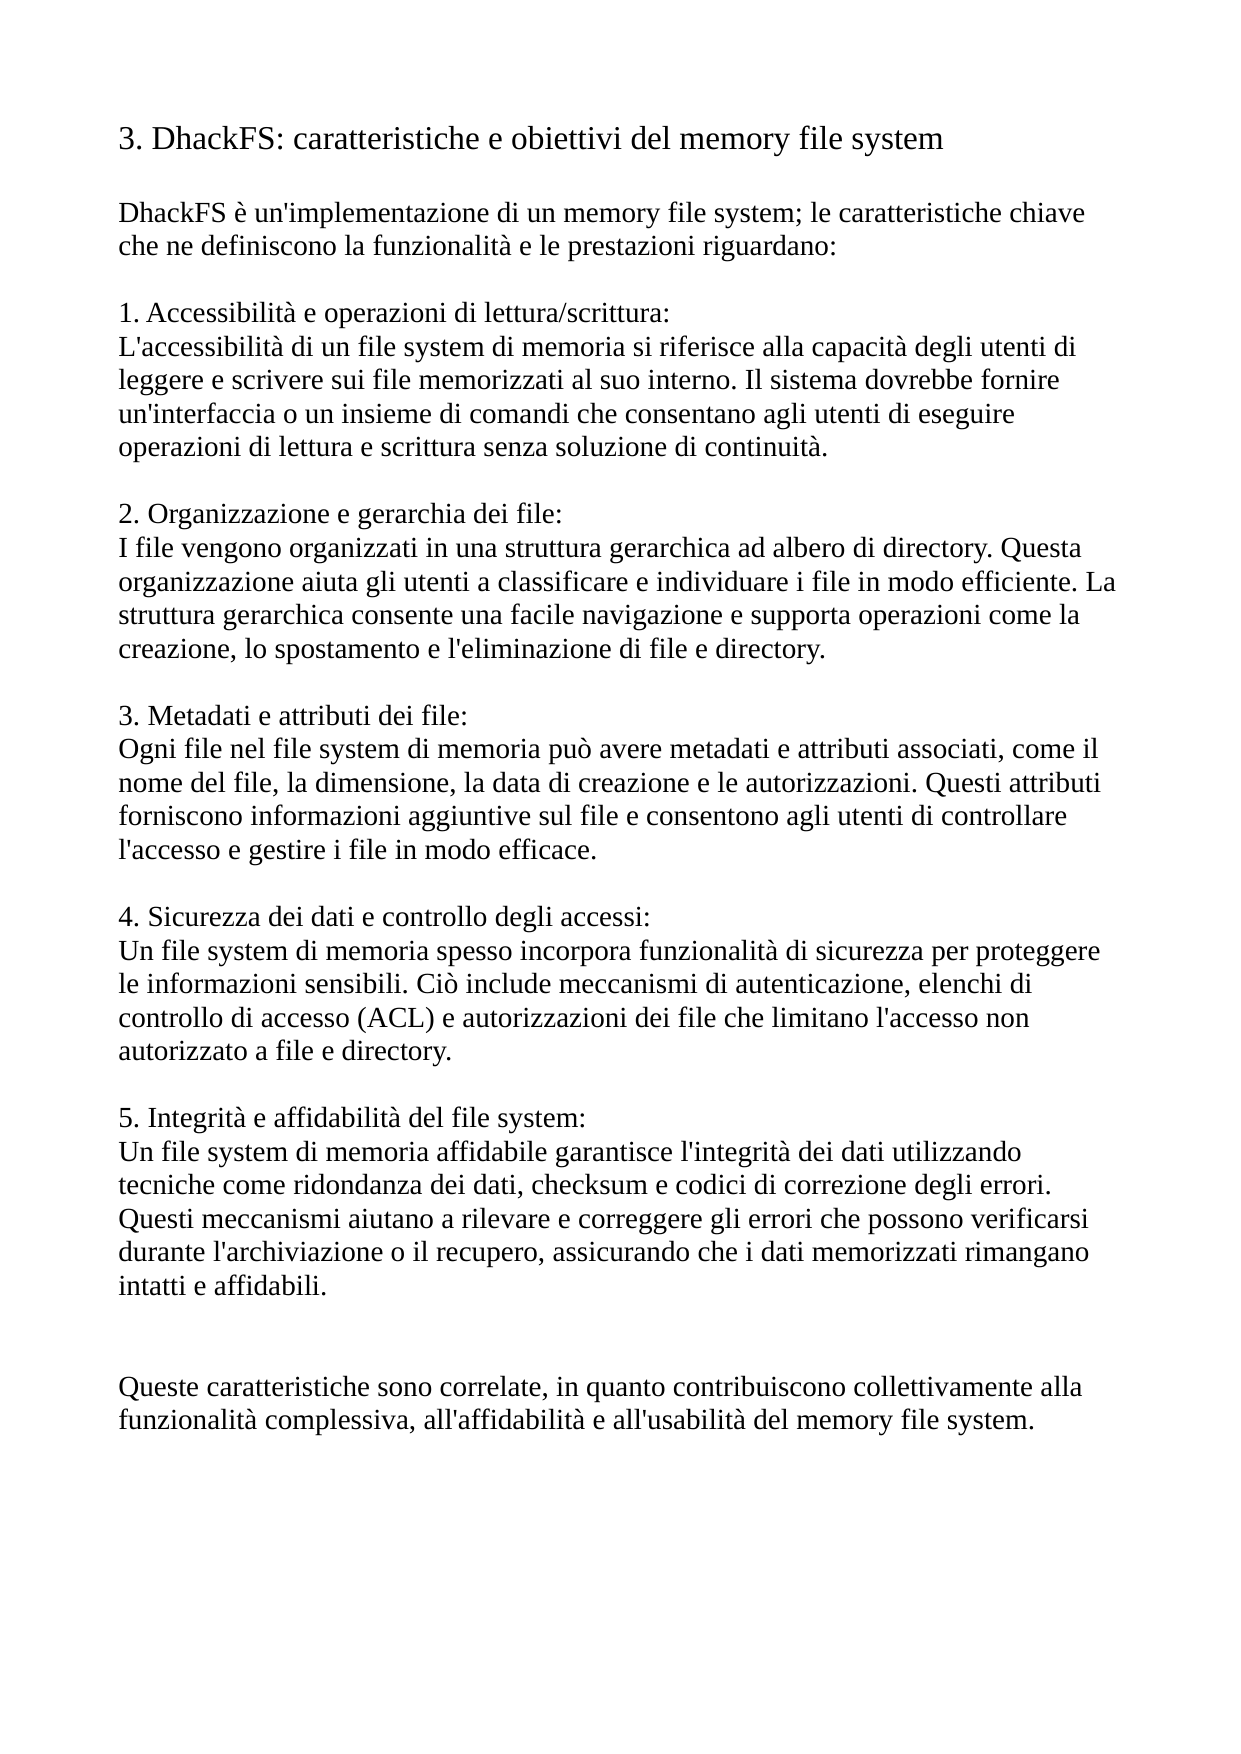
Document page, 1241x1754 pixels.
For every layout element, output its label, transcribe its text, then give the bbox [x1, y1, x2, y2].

text DhackFS è un'implementazione di un memory file system; le caratteristiche chiave che ne definiscono la funzionalità e le prestazioni riguardano: 1. Accessibilità e operazioni di lettura/scrittura: L'accessibilità di un file system di memoria si riferisce alla capacità degli utenti di leggere e scrivere sui file memorizzati al suo interno. Il sistema dovrebbe fornire un'interfaccia o un insieme di comandi che consentano agli utenti di eseguire operazioni di lettura e scrittura senza soluzione di continuità. 2. Organizzazione e gerarchia dei file: I file vengono organizzati in una struttura gerarchica ad albero di directory. Questa organizzazione aiuta gli utenti a classificare e individuare i file in modo efficiente. La struttura gerarchica consente una facile navigazione e supporta operazioni come la creazione, lo spostamento e l'eliminazione di file e directory. 3. Metadati e attributi dei file: Ogni file nel file system di memoria può avere metadati e attributi associati, come il nome del file, la dimensione, la data di creazione e le autorizzazioni. Questi attributi forniscono informazioni aggiuntive sul file e consentono agli utenti di controllare l'accesso e gestire i file in modo efficace. [118, 195, 1122, 899]
text 3. DhackFS: caratteristiche e obiettivi del memory file system [118, 118, 1122, 156]
text Queste caratteristiche sono correlate, in quanto contribuiscono collettivamente alla funzionalità complessiva, all'affidabilità e all'usabilità del memory file system. [118, 1369, 1122, 1436]
text 5. Integrità e affidabilità del file system: Un file system di memoria affidabile garantisce l'integrità dei dati utilizzando tecniche come ridondanza dei dati, checksum e codici di correzione degli errori. Questi meccanismi aiutano a rilevare e correggere gli errori che possono verificarsi durante l'archiviazione o il recupero, assicurando che i dati memorizzati rimangano intatti e affidabili. [118, 1067, 1122, 1369]
text 4. Sicurezza dei dati e controllo degli accessi: Un file system di memoria spesso incorpora funzionalità di sicurezza per proteggere le informazioni sensibili. Ciò include meccanismi di autenticazione, elenchi di controllo di accesso (ACL) e autorizzazioni dei file che limitano l'accesso non autorizzato a file e directory. [118, 899, 1122, 1067]
